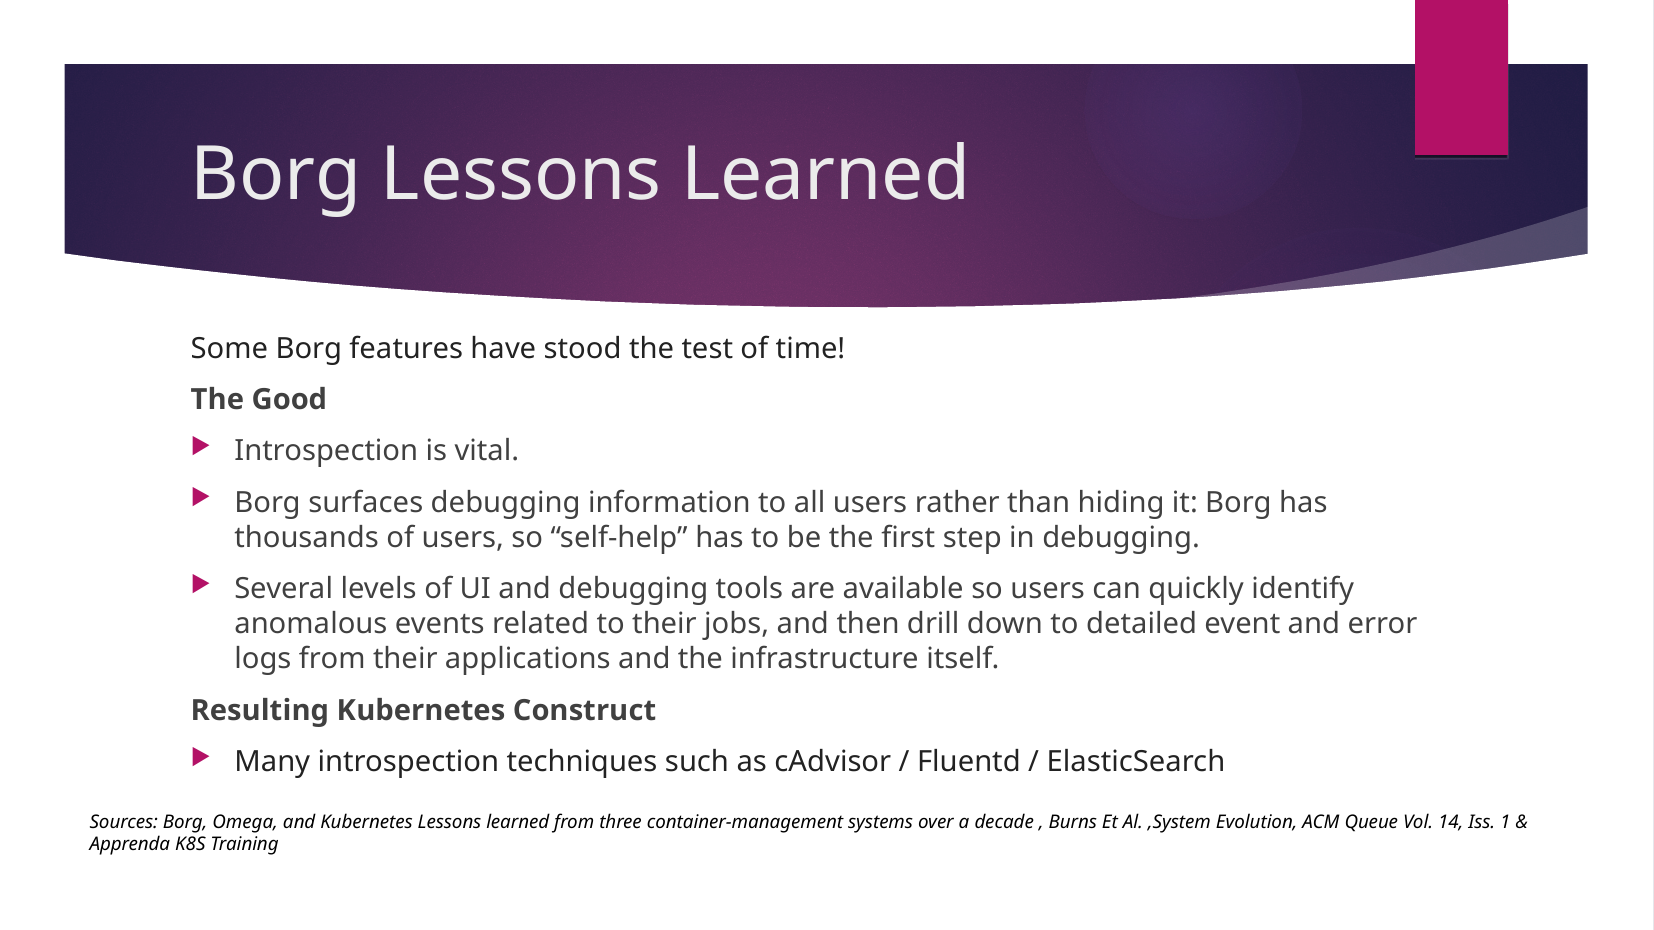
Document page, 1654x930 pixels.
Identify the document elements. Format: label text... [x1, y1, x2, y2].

picture [65, 64, 1587, 307]
list Some Borg features have stood the test of time! The Good Introspection is vital. Borg surfaces debugging information to all users rather than hiding it: Borg has thousands of users, so “self-help” has to be the first step in debugging. Several levels of UI and debugging tools are available so users can quickly identify anomalous events related to their jobs, and then drill down to detailed event and error logs from their applications and the infrastructure itself. Resulting Kubernetes Construct Many introspection techniques such as cAdvisor / Fluentd / ElasticSearch [175, 316, 1478, 786]
text_box Sources: Borg, Omega, and Kubernetes Lessons learned from three container-management systems over a decade , Burns Et Al. ,System Evolution, ACM Queue Vol. 14, Iss. 1 & Apprenda K8S Training [74, 802, 1570, 863]
title Borg Lessons Learned [175, 130, 1478, 209]
list Windows Server Guest OS [1213, 248, 1477, 296]
